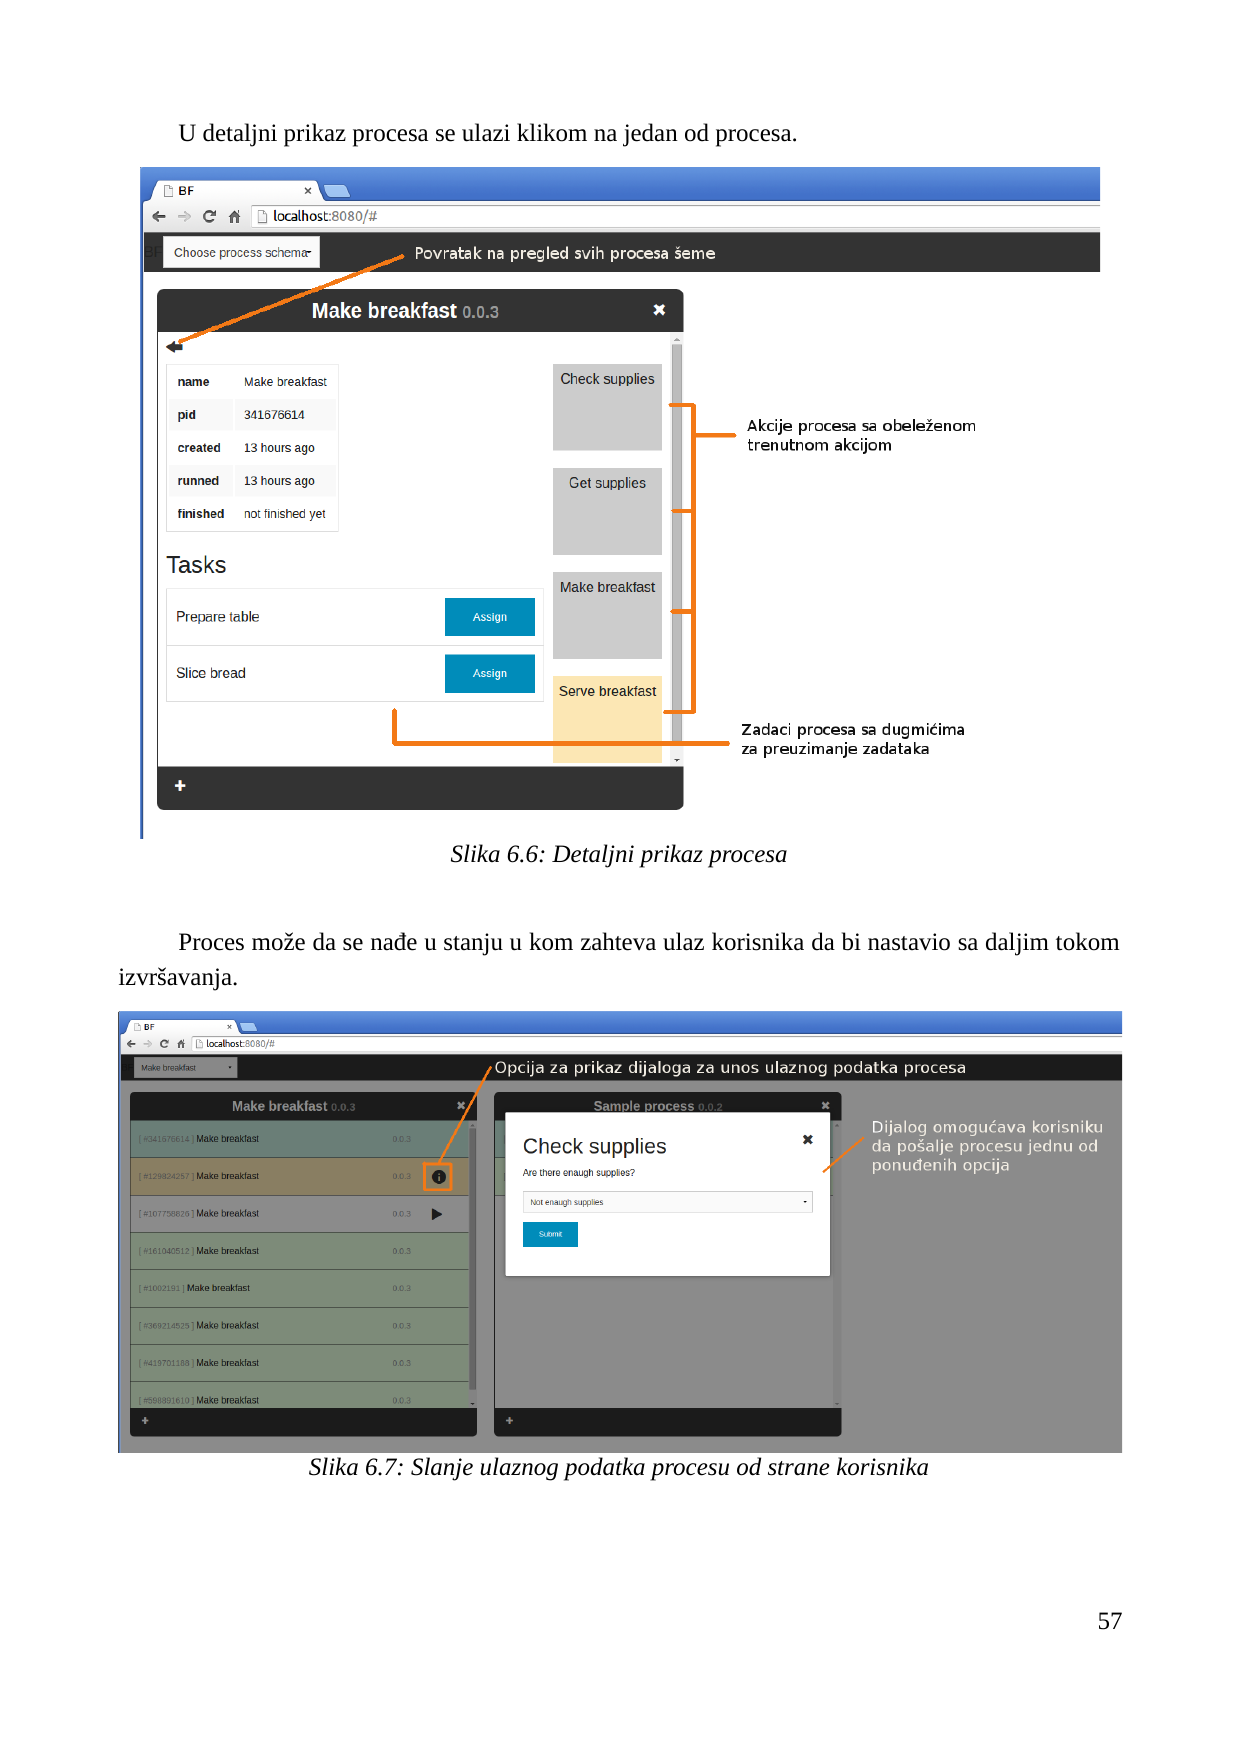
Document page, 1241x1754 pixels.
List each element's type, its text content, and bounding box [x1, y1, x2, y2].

text Proces može da se nađe u stanju u kom zahteva ulaz korisnika da bi nastavio sa daljim tokom izvršavanja. [118, 927, 1122, 991]
picture [140, 167, 1101, 839]
picture [118, 1011, 1123, 1453]
text U detaljni prikaz procesa se ulazi klikom na jedan od procesa. [118, 118, 1122, 147]
text Slika 6.7: Slanje ulaznog podatka procesu od strane korisnika [118, 1453, 1122, 1481]
text Slika 6.6: Detaljni prikaz procesa [118, 839, 1122, 867]
